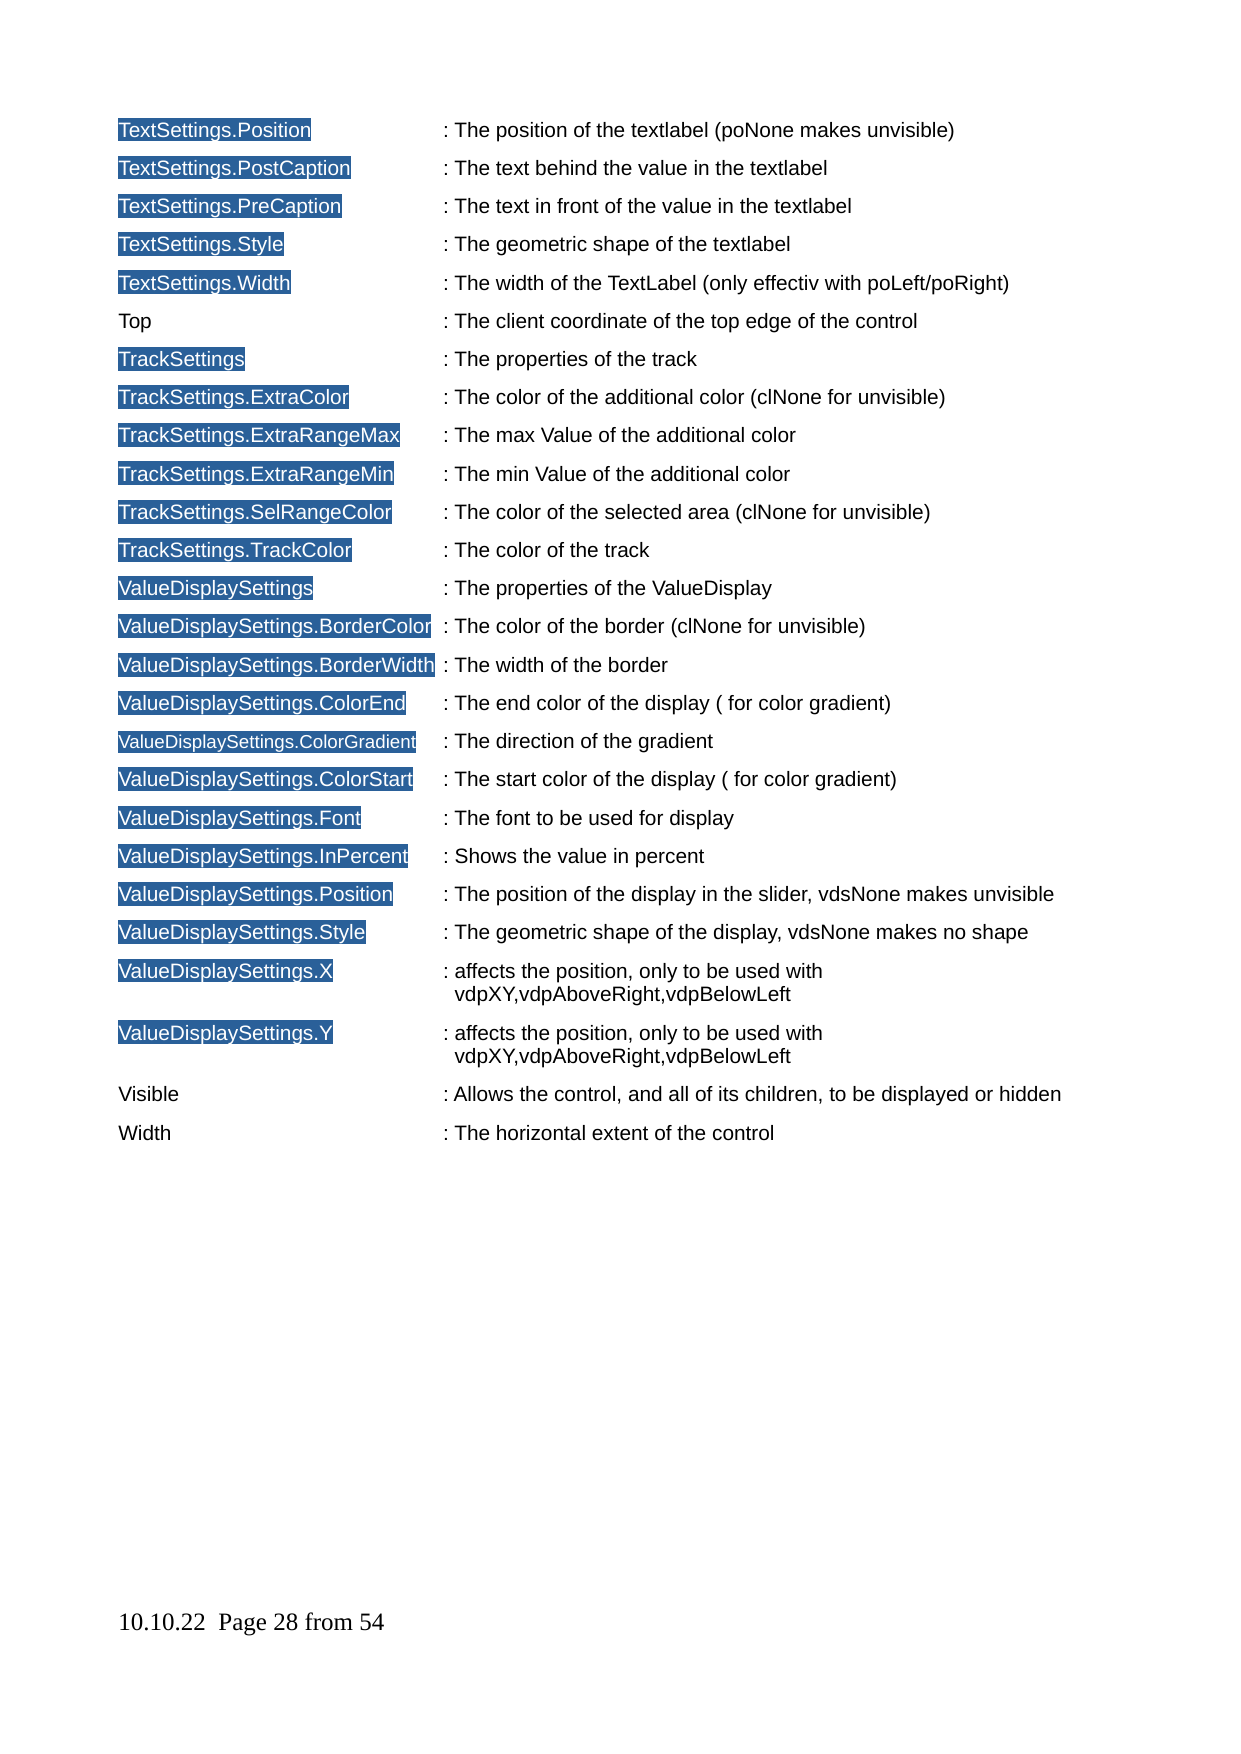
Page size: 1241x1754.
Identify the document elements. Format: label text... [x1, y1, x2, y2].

text ValueDisplaySettings.BorderWidth : The width of the border [118, 653, 1122, 677]
text ValueDisplaySettings.InPercent : Shows the value in percent [118, 844, 1122, 868]
text TrackSettings.TrackColor : The color of the track [118, 539, 1122, 562]
text TextSettings.Width : The width of the TextLabel (only effectiv with poLeft/poRight) [118, 271, 1122, 295]
text TrackSettings : The properties of the track [118, 347, 1122, 371]
text ValueDisplaySettings.Position : The position of the display in the slider, vdsNone makes unvisible [118, 883, 1122, 906]
text TrackSettings.ExtraColor : The color of the additional color (clNone for unvisible) [118, 386, 1122, 409]
text TrackSettings.SelRangeColor : The color of the selected area (clNone for unvisible) [118, 500, 1122, 524]
text Top : The client coordinate of the top edge of the control [118, 309, 1122, 333]
text TrackSettings.ExtraRangeMax : The max Value of the additional color [118, 424, 1122, 448]
text TextSettings.Position : The position of the textlabel (poNone makes unvisible) [118, 118, 1122, 142]
text Visible : Allows the control, and all of its children, to be displayed or hidden [118, 1083, 1122, 1107]
text TextSettings.PreCaption : The text in front of the value in the textlabel [118, 194, 1122, 218]
text Width : The horizontal extent of the control [118, 1121, 1122, 1145]
text ValueDisplaySettings.Style : The geometric shape of the display, vdsNone makes no shape [118, 921, 1122, 944]
text ValueDisplaySettings.X : affects the position, only to be used with vdpXY,vdpAboveRight,vdpBelowLeft [118, 959, 1122, 1006]
text TextSettings.Style : The geometric shape of the textlabel [118, 233, 1122, 256]
text ValueDisplaySettings.ColorGradient : The direction of the gradient [118, 730, 1122, 753]
text ValueDisplaySettings.BorderColor : The color of the border (clNone for unvisible) [118, 615, 1122, 639]
text TrackSettings.ExtraRangeMin : The min Value of the additional color [118, 462, 1122, 486]
text ValueDisplaySettings : The properties of the ValueDisplay [118, 577, 1122, 601]
text ValueDisplaySettings.Font : The font to be used for display [118, 806, 1122, 830]
text ValueDisplaySettings.ColorEnd : The end color of the display ( for color gradient) [118, 692, 1122, 715]
text TextSettings.PostCaption : The text behind the value in the textlabel [118, 156, 1122, 180]
text ValueDisplaySettings.ColorStart : The start color of the display ( for color gradient) [118, 768, 1122, 792]
text ValueDisplaySettings.Y : affects the position, only to be used with vdpXY,vdpAboveRight,vdpBelowLeft [118, 1021, 1122, 1068]
